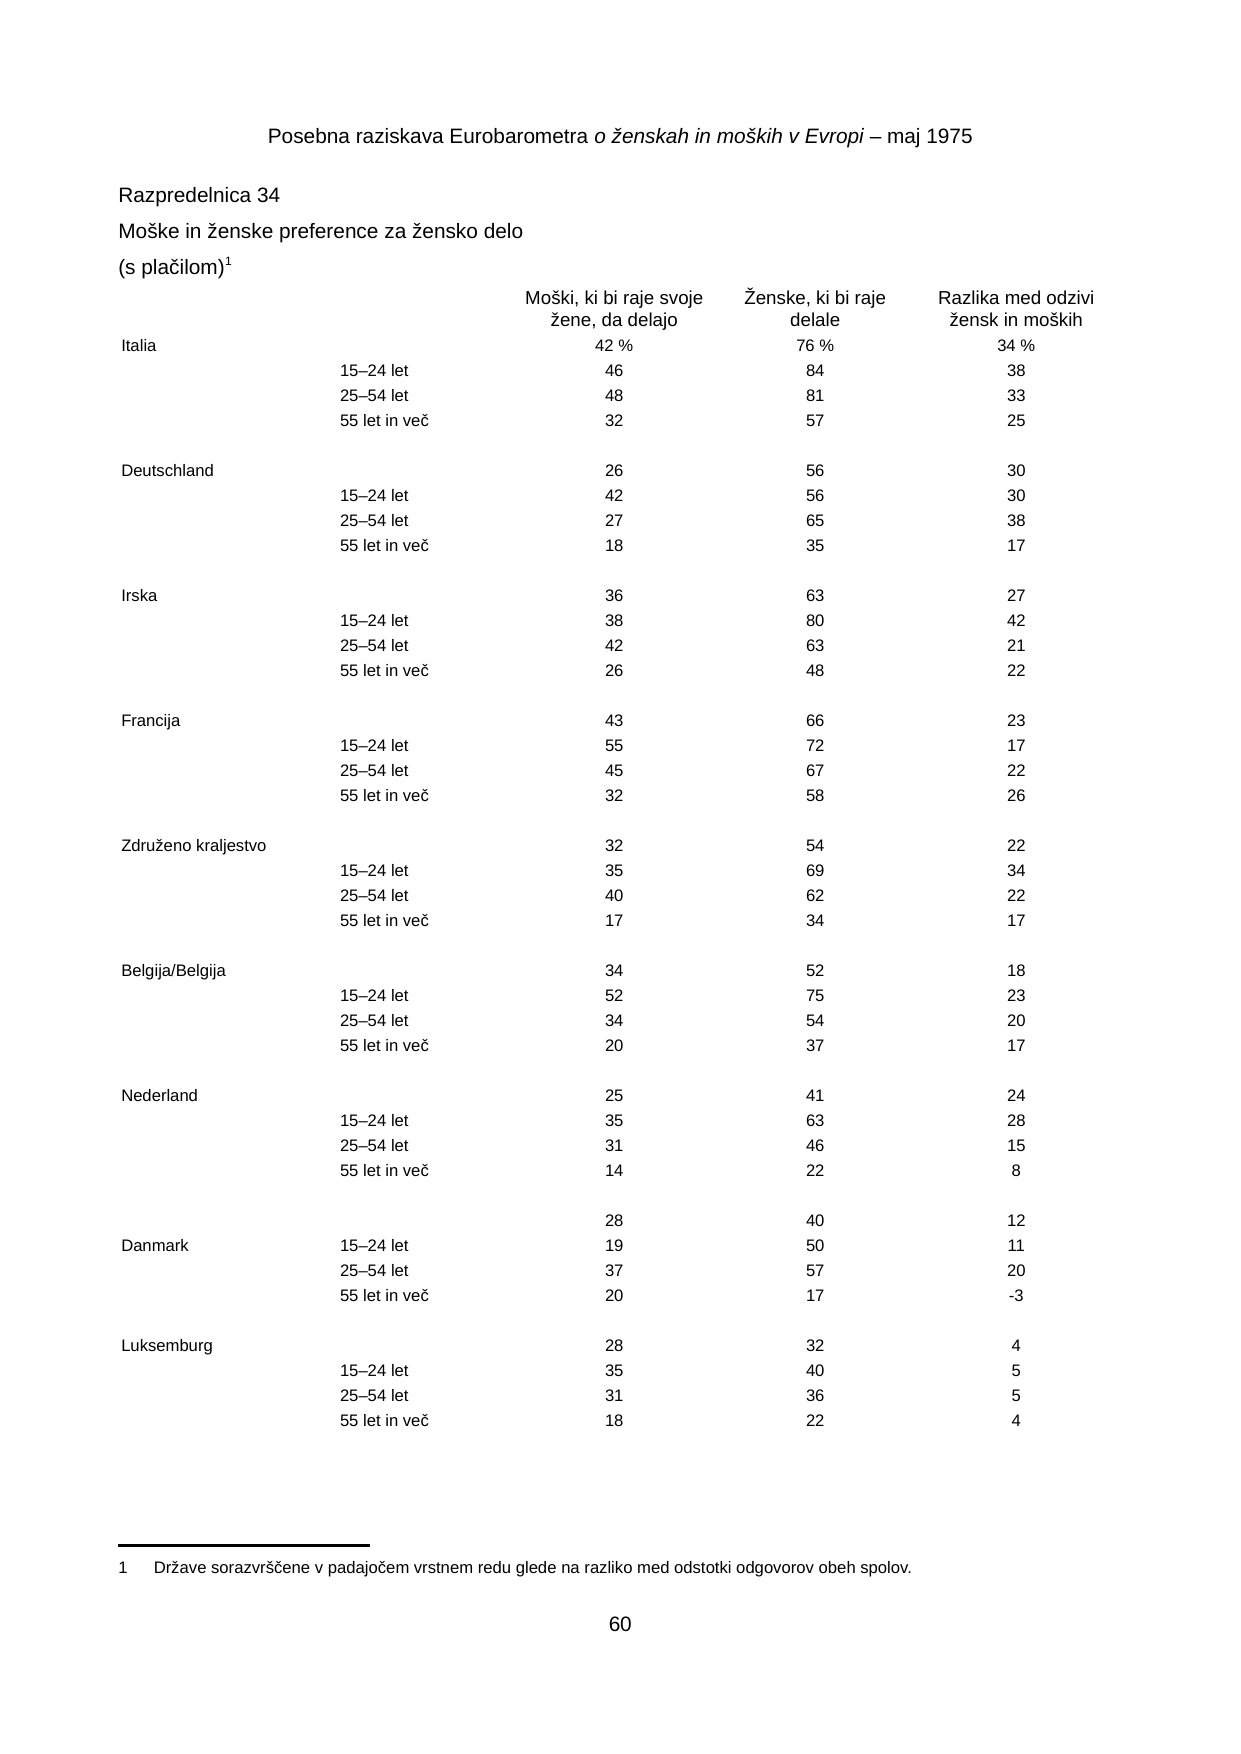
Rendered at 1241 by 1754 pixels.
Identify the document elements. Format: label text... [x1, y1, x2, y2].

table_cell [514, 1183, 714, 1208]
table_cell 25 [916, 408, 1117, 433]
table_cell 15–24 let [337, 983, 513, 1008]
table_cell 55 let in več [337, 1408, 513, 1433]
table_cell [118, 858, 337, 883]
table_cell [715, 808, 916, 833]
table_cell 42 [916, 608, 1117, 633]
table_cell Deutschland [118, 458, 337, 483]
table_cell 15–24 let [337, 358, 513, 383]
table_cell 66 [715, 708, 916, 733]
table_cell 55 let in več [337, 1033, 513, 1058]
table_cell 26 [514, 458, 714, 483]
table_cell [514, 933, 714, 958]
table_cell [715, 683, 916, 708]
text Razpredelnica 34 [118, 183, 1122, 207]
table_cell 24 [916, 1083, 1117, 1108]
table_cell [514, 433, 714, 458]
table_cell 22 [916, 658, 1117, 683]
table_cell 34 % [916, 333, 1117, 358]
table_cell [118, 1358, 337, 1383]
table_cell [118, 1158, 337, 1183]
table_cell [514, 1308, 714, 1333]
table_cell 38 [916, 358, 1117, 383]
table_cell 72 [715, 733, 916, 758]
table_cell 25–54 let [337, 508, 513, 533]
table_cell [337, 433, 513, 458]
table_cell 42 [514, 483, 714, 508]
table_cell 14 [514, 1158, 714, 1183]
table_cell 36 [715, 1383, 916, 1408]
table_cell 17 [514, 908, 714, 933]
table_cell [337, 1183, 513, 1208]
table_cell 37 [514, 1258, 714, 1283]
table_cell [337, 333, 513, 358]
table_cell 43 [514, 708, 714, 733]
table_cell 46 [514, 358, 714, 383]
table_cell [337, 1058, 513, 1083]
table_cell 35 [514, 1358, 714, 1383]
table_cell [118, 1283, 337, 1308]
table_cell 56 [715, 483, 916, 508]
table_cell 25–54 let [337, 1383, 513, 1408]
table_cell [118, 1108, 337, 1133]
table_cell 32 [514, 783, 714, 808]
table_cell 40 [514, 883, 714, 908]
table_cell [916, 933, 1117, 958]
table_cell [715, 1058, 916, 1083]
table_cell [118, 1408, 337, 1433]
table_cell 32 [715, 1333, 916, 1358]
table_cell 17 [916, 908, 1117, 933]
table_cell 28 [916, 1108, 1117, 1133]
table_cell [118, 658, 337, 683]
table_cell 48 [514, 383, 714, 408]
table_cell 23 [916, 708, 1117, 733]
table_cell [118, 783, 337, 808]
table_cell 8 [916, 1158, 1117, 1183]
table_cell 15–24 let [337, 858, 513, 883]
table_cell 4 [916, 1408, 1117, 1433]
table_cell 20 [916, 1258, 1117, 1283]
table_cell 54 [715, 833, 916, 858]
table_cell 55 let in več [337, 783, 513, 808]
table_cell 37 [715, 1033, 916, 1058]
table_cell 5 [916, 1358, 1117, 1383]
table_cell 15–24 let [337, 1358, 513, 1383]
table_cell 15 [916, 1133, 1117, 1158]
table_cell [118, 933, 337, 958]
table_cell 15–24 let [337, 733, 513, 758]
table_cell [118, 1383, 337, 1408]
table_cell [715, 1308, 916, 1333]
table_cell 25–54 let [337, 633, 513, 658]
table_cell [337, 958, 513, 983]
table_cell [118, 1133, 337, 1158]
table_cell 55 let in več [337, 1283, 513, 1308]
table_cell 22 [715, 1158, 916, 1183]
table_cell 22 [916, 883, 1117, 908]
table_cell 15–24 let [337, 1233, 513, 1258]
table_cell [118, 1308, 337, 1333]
table_cell [715, 1183, 916, 1208]
table_cell 28 [514, 1208, 714, 1233]
table_cell 20 [514, 1033, 714, 1058]
table_cell 25 [514, 1083, 714, 1108]
table_cell 31 [514, 1383, 714, 1408]
table_header [337, 284, 513, 333]
table_cell 30 [916, 458, 1117, 483]
table_cell 55 let in več [337, 1158, 513, 1183]
table_header Razlika med odzivi žensk in moških [916, 284, 1117, 333]
table_cell 81 [715, 383, 916, 408]
table_cell 63 [715, 583, 916, 608]
table_cell Danmark [118, 1233, 337, 1258]
table_cell [118, 483, 337, 508]
text Države sorazvrščene v padajočem vrstnem redu glede na razliko med odstotki odgovorov obeh spolov. [118, 1557, 1122, 1577]
table_cell 58 [715, 783, 916, 808]
table_cell [715, 433, 916, 458]
table_cell [118, 408, 337, 433]
table_cell [916, 558, 1117, 583]
table_cell [118, 433, 337, 458]
table_cell 32 [514, 833, 714, 858]
table_cell 48 [715, 658, 916, 683]
table_cell [337, 558, 513, 583]
table_cell 5 [916, 1383, 1117, 1408]
table_cell 27 [916, 583, 1117, 608]
table_header Moški, ki bi raje svoje žene, da delajo [514, 284, 714, 333]
table_cell 56 [715, 458, 916, 483]
table_cell Nederland [118, 1083, 337, 1108]
table_cell 22 [715, 1408, 916, 1433]
table_cell [916, 433, 1117, 458]
table_cell [118, 983, 337, 1008]
table_cell 55 let in več [337, 533, 513, 558]
table_cell 4 [916, 1333, 1117, 1358]
table_cell 11 [916, 1233, 1117, 1258]
table_cell [715, 933, 916, 958]
table_cell [118, 908, 337, 933]
table_cell 30 [916, 483, 1117, 508]
table_cell 26 [514, 658, 714, 683]
table_cell 35 [514, 1108, 714, 1133]
table_cell [118, 1208, 337, 1233]
table_cell 18 [916, 958, 1117, 983]
table_cell [916, 1308, 1117, 1333]
table_cell 25–54 let [337, 1133, 513, 1158]
table_cell 25–54 let [337, 383, 513, 408]
table_cell Luksemburg [118, 1333, 337, 1358]
table_cell [916, 808, 1117, 833]
table_cell 35 [715, 533, 916, 558]
table_cell 34 [916, 858, 1117, 883]
table_cell 17 [916, 733, 1117, 758]
table_cell 42 [514, 633, 714, 658]
table_cell 15–24 let [337, 1108, 513, 1133]
table_cell [118, 883, 337, 908]
table_cell Irska [118, 583, 337, 608]
table_cell [337, 933, 513, 958]
table_cell 40 [715, 1208, 916, 1233]
table_cell 45 [514, 758, 714, 783]
table_cell [715, 558, 916, 583]
table_cell [916, 1183, 1117, 1208]
table_cell 25–54 let [337, 1258, 513, 1283]
table_cell 42 % [514, 333, 714, 358]
table_cell [514, 808, 714, 833]
table_cell 19 [514, 1233, 714, 1258]
table_cell 38 [916, 508, 1117, 533]
table_cell 15–24 let [337, 608, 513, 633]
table_cell -3 [916, 1283, 1117, 1308]
table_cell Združeno kraljestvo [118, 833, 337, 858]
table_cell 25–54 let [337, 1008, 513, 1033]
table_cell [337, 1308, 513, 1333]
table_cell 17 [916, 1033, 1117, 1058]
table_cell [337, 1208, 513, 1233]
table_cell [118, 733, 337, 758]
table_cell 15–24 let [337, 483, 513, 508]
table_cell [337, 683, 513, 708]
text (s plačilom) [118, 254, 1122, 278]
table_cell 18 [514, 533, 714, 558]
table_cell 55 [514, 733, 714, 758]
table_cell 17 [715, 1283, 916, 1308]
table_cell 57 [715, 1258, 916, 1283]
table_cell 38 [514, 608, 714, 633]
table_cell [118, 1183, 337, 1208]
table_cell Italia [118, 333, 337, 358]
table_header Ženske, ki bi raje delale [715, 284, 916, 333]
table_cell 17 [916, 533, 1117, 558]
table_cell [514, 558, 714, 583]
table_cell 34 [715, 908, 916, 933]
table_cell 80 [715, 608, 916, 633]
table_cell [337, 833, 513, 858]
table_cell [337, 583, 513, 608]
table_cell 55 let in več [337, 908, 513, 933]
table_cell [337, 808, 513, 833]
table_cell [118, 558, 337, 583]
table_cell 46 [715, 1133, 916, 1158]
table_cell 31 [514, 1133, 714, 1158]
table_cell [118, 1008, 337, 1033]
table_cell 50 [715, 1233, 916, 1258]
table_cell Belgija/Belgija [118, 958, 337, 983]
table_cell 55 let in več [337, 658, 513, 683]
table_cell 27 [514, 508, 714, 533]
table_cell 41 [715, 1083, 916, 1108]
table_cell [118, 633, 337, 658]
table_cell 76 % [715, 333, 916, 358]
table_cell 63 [715, 1108, 916, 1133]
table_cell 12 [916, 1208, 1117, 1233]
table_cell [118, 358, 337, 383]
table_cell [118, 1058, 337, 1083]
table_cell 22 [916, 833, 1117, 858]
table_cell 62 [715, 883, 916, 908]
table_cell Francija [118, 708, 337, 733]
table_cell [514, 1058, 714, 1083]
table_cell 36 [514, 583, 714, 608]
table_cell [337, 1333, 513, 1358]
table_cell [118, 1033, 337, 1058]
table_cell 34 [514, 958, 714, 983]
table_cell [337, 458, 513, 483]
table_cell [337, 708, 513, 733]
table_cell 65 [715, 508, 916, 533]
table_cell [118, 683, 337, 708]
table_cell 28 [514, 1333, 714, 1358]
table_cell 32 [514, 408, 714, 433]
table_cell [118, 608, 337, 633]
table_cell 33 [916, 383, 1117, 408]
table_cell [916, 683, 1117, 708]
table_cell 20 [514, 1283, 714, 1308]
table_cell 18 [514, 1408, 714, 1433]
table_cell [118, 383, 337, 408]
table_cell 69 [715, 858, 916, 883]
table_header [118, 284, 337, 333]
table_cell 55 let in več [337, 408, 513, 433]
table_cell [916, 1058, 1117, 1083]
text Moške in ženske preference za žensko delo [118, 219, 1122, 243]
table_cell 22 [916, 758, 1117, 783]
table_cell 75 [715, 983, 916, 1008]
table_cell 40 [715, 1358, 916, 1383]
table_cell [118, 808, 337, 833]
table_cell [118, 1258, 337, 1283]
table_cell 67 [715, 758, 916, 783]
table_cell [514, 683, 714, 708]
table_cell 35 [514, 858, 714, 883]
table_cell [337, 1083, 513, 1108]
table_cell [118, 508, 337, 533]
table_cell [118, 758, 337, 783]
table_cell 63 [715, 633, 916, 658]
table_cell 52 [715, 958, 916, 983]
table_cell 52 [514, 983, 714, 1008]
table_cell 34 [514, 1008, 714, 1033]
table_cell 57 [715, 408, 916, 433]
table_cell 25–54 let [337, 883, 513, 908]
table_cell 20 [916, 1008, 1117, 1033]
table_cell 84 [715, 358, 916, 383]
table_cell 54 [715, 1008, 916, 1033]
table_cell 25–54 let [337, 758, 513, 783]
table_cell 23 [916, 983, 1117, 1008]
table_cell [118, 533, 337, 558]
table_cell 26 [916, 783, 1117, 808]
table_cell 21 [916, 633, 1117, 658]
